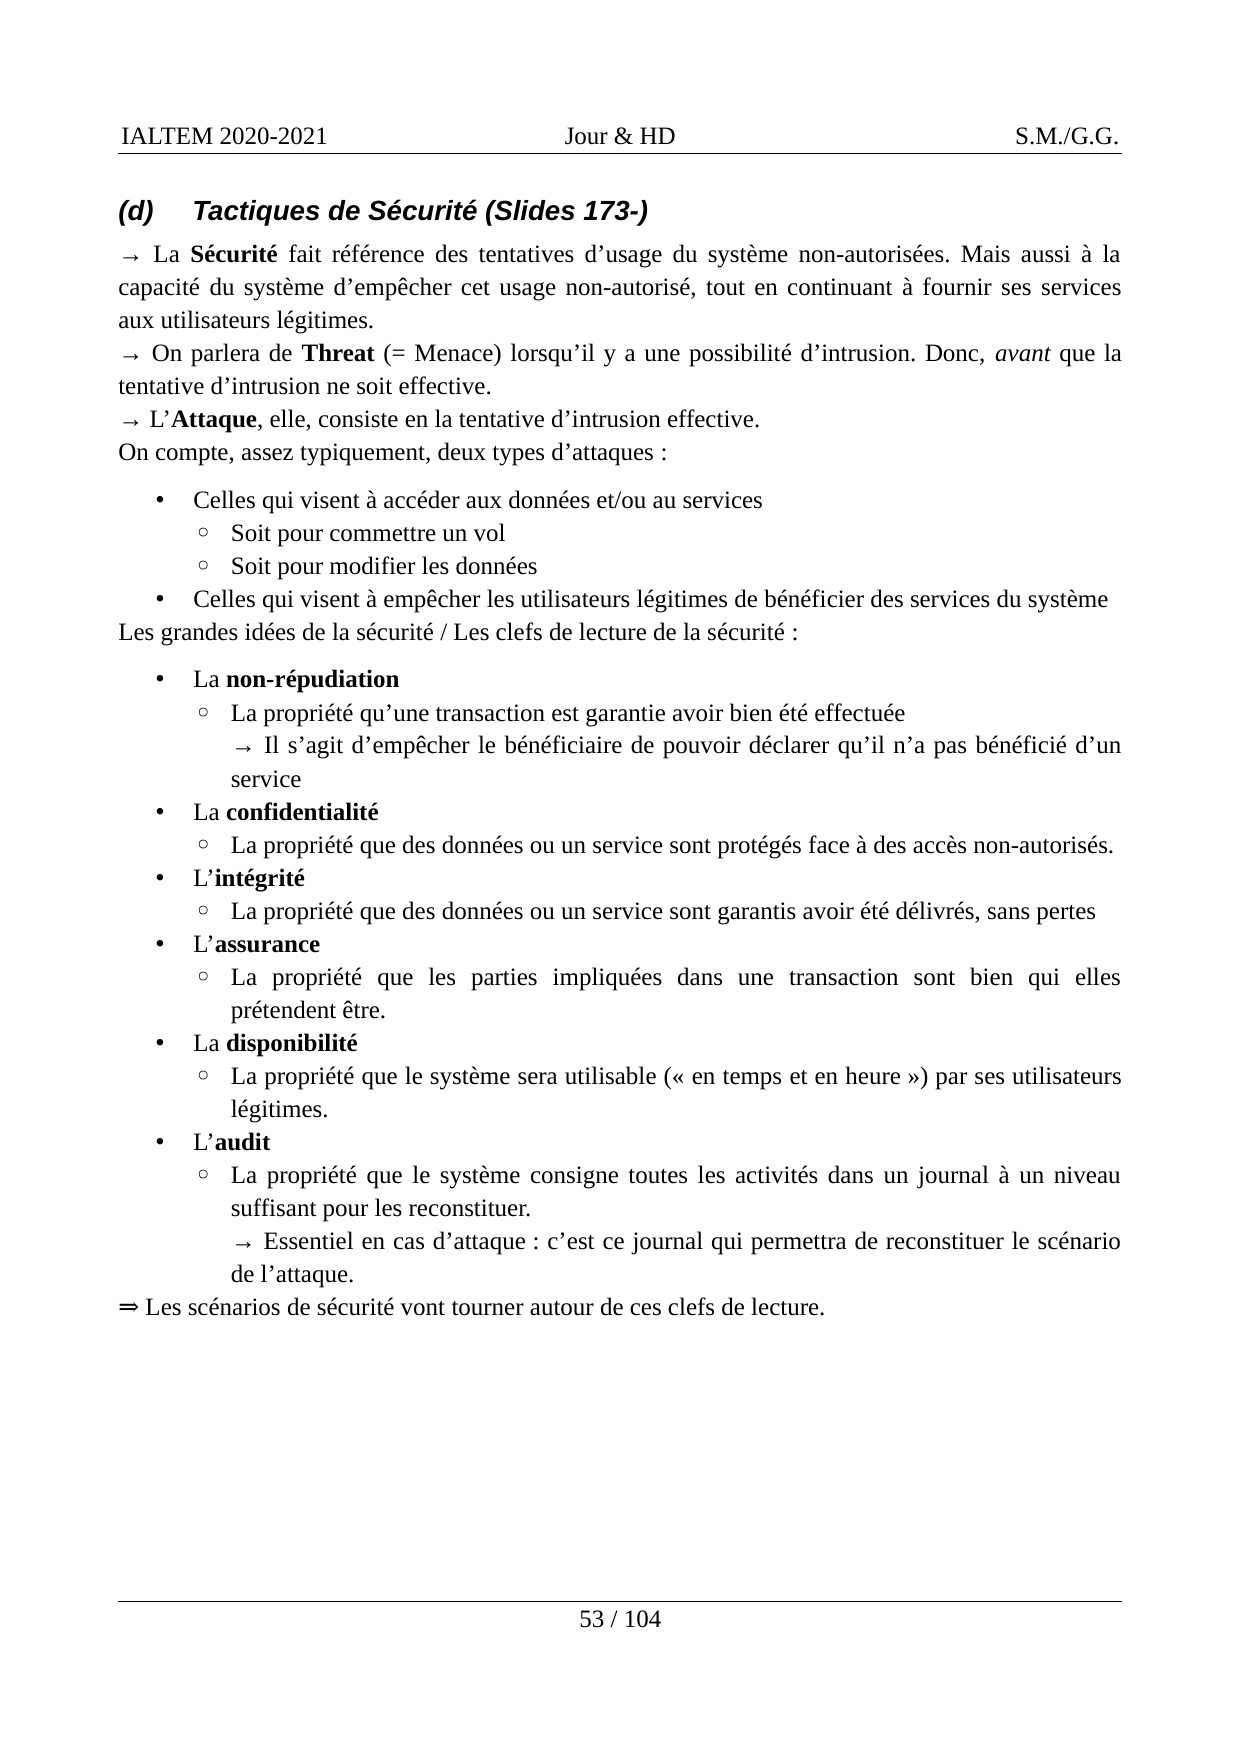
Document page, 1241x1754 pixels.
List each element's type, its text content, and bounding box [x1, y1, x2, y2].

list La propriété que les parties impliquées dans une transaction sont bien qui elles prétendent être. [193, 962, 1122, 1023]
list L’assurance [156, 929, 1122, 957]
subtitle Tactiques de Sécurité (Slides 173-) [118, 195, 1122, 227]
list La confidentialité [156, 797, 1122, 825]
list La propriété que le système sera utilisable (« en temps et en heure ») par ses utilisateurs légitimes. [193, 1061, 1122, 1123]
list Celles qui visent à empêcher les utilisateurs légitimes de bénéficier des services du système [156, 584, 1122, 613]
list L’audit [156, 1127, 1122, 1156]
list → Il s’agit d’empêcher le bénéficiaire de pouvoir déclarer qu’il n’a pas bénéficié d’un service [193, 731, 1122, 792]
list La propriété qu’une transaction est garantie avoir bien été effectuée [193, 698, 1122, 726]
list La propriété que le système consigne toutes les activités dans un journal à un niveau suffisant pour les reconstituer. [193, 1160, 1122, 1222]
list Soit pour commettre un vol [193, 518, 1122, 547]
text On compte, assez typiquement, deux types d’attaques : [118, 437, 1122, 466]
text Les grandes idées de la sécurité / Les clefs de lecture de la sécurité : [118, 617, 1122, 646]
list L’intégrité [156, 863, 1122, 891]
list Soit pour modifier les données [193, 551, 1122, 580]
text → La Sécurité fait référence des tentatives d’usage du système non-autorisées. Mais aussi à la capacité du système d’empêcher cet usage non-autorisé, tout en continuant à fournir ses services aux utilisateurs légitimes. [118, 239, 1122, 334]
list La propriété que des données ou un service sont garantis avoir été délivrés, sans pertes [193, 896, 1122, 924]
text → L’Attaque, elle, consiste en la tentative d’intrusion effective. [118, 404, 1122, 433]
list La non-répudiation [156, 664, 1122, 693]
list La propriété que des données ou un service sont protégés face à des accès non-autorisés. [193, 830, 1122, 858]
text ⇒ Les scénarios de sécurité vont tourner autour de ces clefs de lecture. [118, 1292, 1122, 1321]
list La disponibilité [156, 1028, 1122, 1057]
text → On parlera de Threat (= Menace) lorsqu’il y a une possibilité d’intrusion. Donc, avant que la tentative d’intrusion ne soit effective. [118, 338, 1122, 400]
list → Essentiel en cas d’attaque : c’est ce journal qui permettra de reconstituer le scénario de l’attaque. [193, 1226, 1122, 1288]
list Celles qui visent à accéder aux données et/ou au services [156, 485, 1122, 514]
